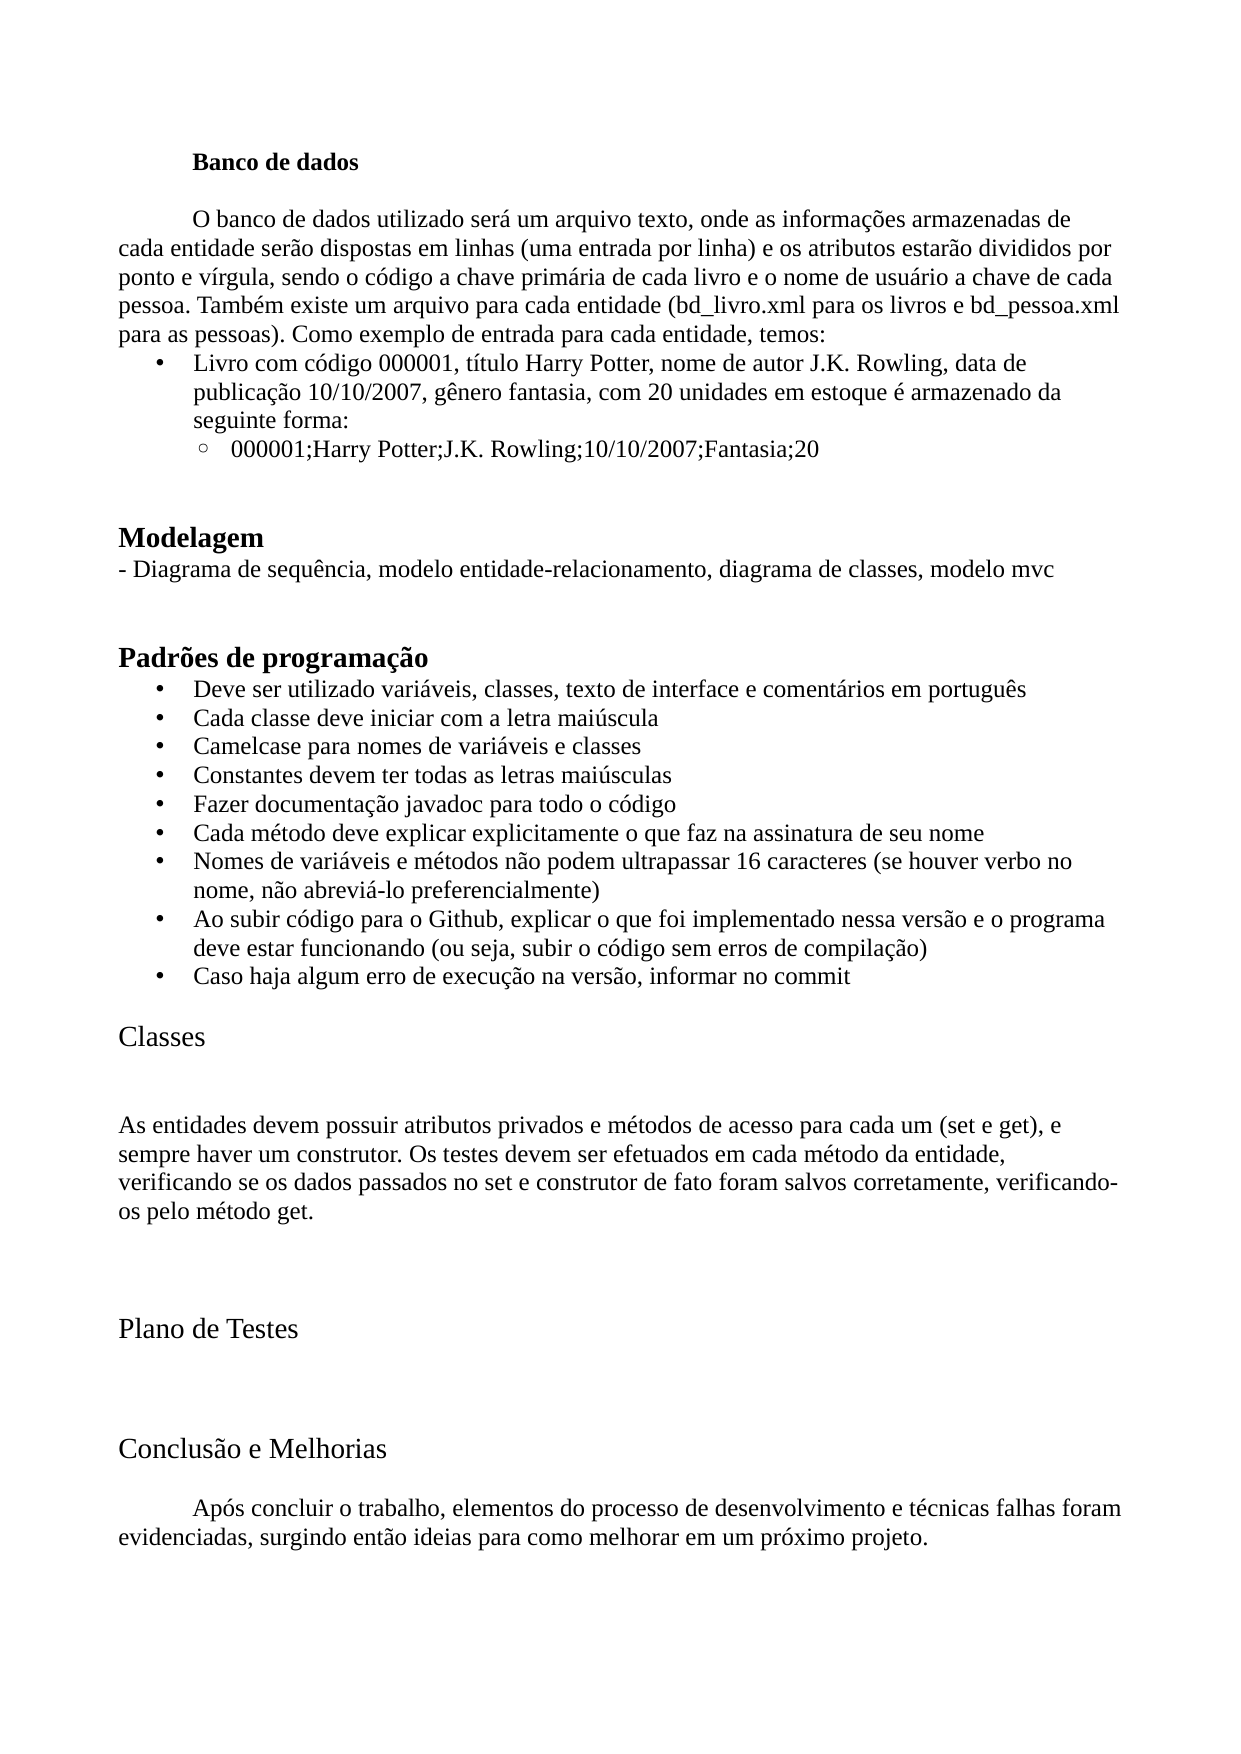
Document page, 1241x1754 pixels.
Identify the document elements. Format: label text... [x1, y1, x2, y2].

text Classes [118, 1019, 1122, 1052]
list Camelcase para nomes de variáveis e classes [156, 731, 1122, 760]
text Modelagem [118, 521, 1122, 554]
text Padrões de programação [118, 640, 1122, 674]
list Ao subir código para o Github, explicar o que foi implementado nessa versão e o programa deve estar funcionando (ou seja, subir o código sem erros de compilação) [156, 904, 1122, 961]
text - Diagrama de sequência, modelo entidade-relacionamento, diagrama de classes, modelo mvc [118, 554, 1122, 583]
list Caso haja algum erro de execução na versão, informar no commit [156, 961, 1122, 990]
list Cada classe deve iniciar com a letra maiúscula [156, 703, 1122, 731]
text O banco de dados utilizado será um arquivo texto, onde as informações armazenadas de cada entidade serão dispostas em linhas (uma entrada por linha) e os atributos estarão divididos por ponto e vírgula, sendo o código a chave primária de cada livro e o nome de usuário a chave de cada pessoa. Também existe um arquivo para cada entidade (bd_livro.xml para os livros e bd_pessoa.xml para as pessoas). Como exemplo de entrada para cada entidade, temos: [118, 204, 1122, 348]
text Conclusão e Melhorias [118, 1431, 1122, 1464]
text Banco de dados [118, 147, 1122, 176]
list 000001;Harry Potter;J.K. Rowling;10/10/2007;Fantasia;20 [193, 434, 1122, 463]
list Livro com código 000001, título Harry Potter, nome de autor J.K. Rowling, data de publicação 10/10/2007, gênero fantasia, com 20 unidades em estoque é armazenado da seguinte forma: [156, 348, 1122, 434]
list Nomes de variáveis e métodos não podem ultrapassar 16 caracteres (se houver verbo no nome, não abreviá-lo preferencialmente) [156, 846, 1122, 904]
text Após concluir o trabalho, elementos do processo de desenvolvimento e técnicas falhas foram evidenciadas, surgindo então ideias para como melhorar em um próximo projeto. [118, 1493, 1122, 1551]
list Deve ser utilizado variáveis, classes, texto de interface e comentários em português [156, 674, 1122, 703]
text Plano de Testes [118, 1311, 1122, 1345]
text As entidades devem possuir atributos privados e métodos de acesso para cada um (set e get), e sempre haver um construtor. Os testes devem ser efetuados em cada método da entidade, verificando se os dados passados no set e construtor de fato foram salvos corretamente, verificando-os pelo método get. [118, 1110, 1122, 1225]
list Fazer documentação javadoc para todo o código [156, 789, 1122, 818]
list Cada método deve explicar explicitamente o que faz na assinatura de seu nome [156, 818, 1122, 846]
list Constantes devem ter todas as letras maiúsculas [156, 760, 1122, 789]
